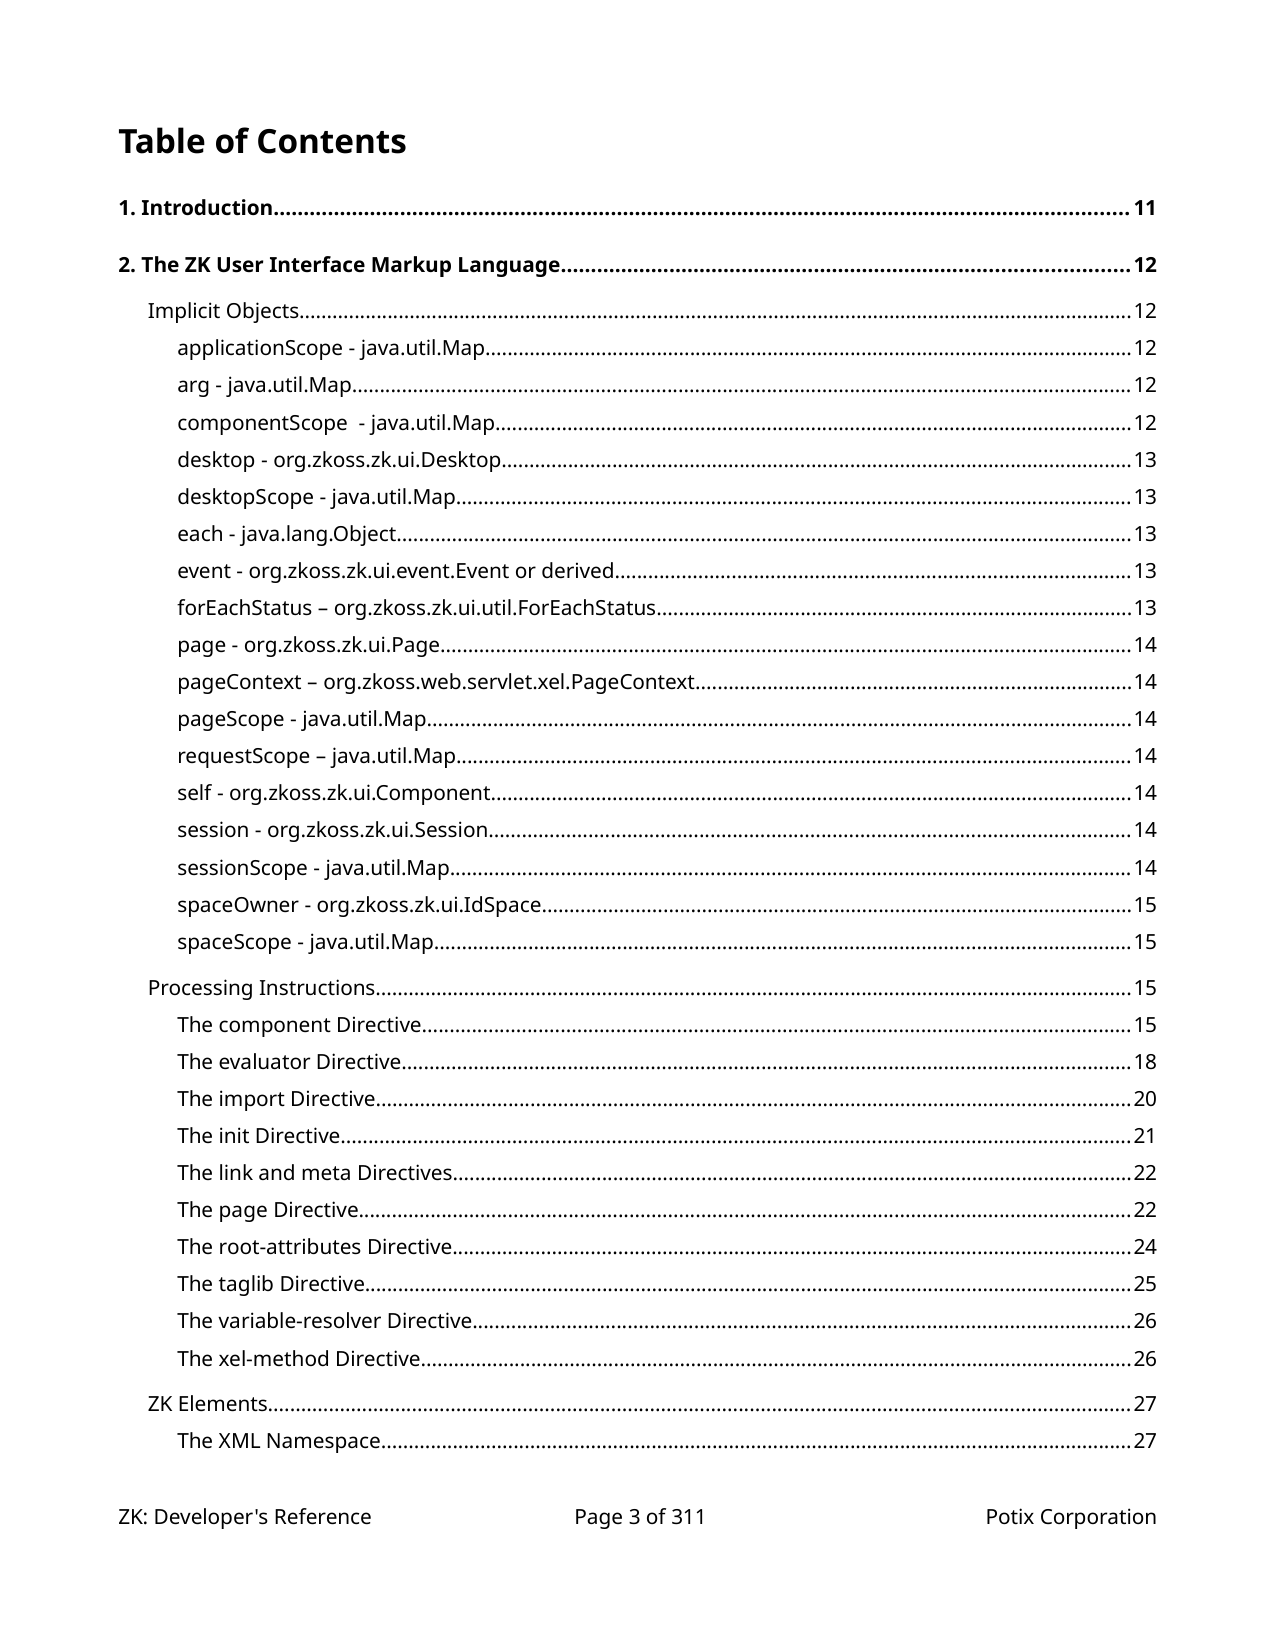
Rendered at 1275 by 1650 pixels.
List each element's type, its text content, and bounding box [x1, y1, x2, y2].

text requestScope – java.util.Map 14 [177, 741, 1157, 770]
text event - org.zkoss.zk.ui.event.Event or derived 13 [177, 556, 1157, 584]
text page - org.zkoss.zk.ui.Page 14 [177, 630, 1157, 658]
text The page Directive 22 [177, 1195, 1157, 1223]
text desktopScope - java.util.Map 13 [177, 482, 1157, 510]
subtitle Table of Contents [118, 118, 1157, 163]
text The import Directive 20 [177, 1084, 1157, 1112]
text The variable-resolver Directive 26 [177, 1307, 1157, 1335]
text pageContext – org.zkoss.web.servlet.xel.PageContext 14 [177, 667, 1157, 696]
text The evaluator Directive 18 [177, 1047, 1157, 1075]
text session - org.zkoss.zk.ui.Session 14 [177, 816, 1157, 844]
text applicationScope - java.util.Map 12 [177, 333, 1157, 362]
text 1. Introduction 11 [118, 193, 1157, 221]
text componentScope - java.util.Map 12 [177, 408, 1157, 436]
text arg - java.util.Map 12 [177, 371, 1157, 399]
text Processing Instructions 15 [148, 973, 1157, 1001]
text spaceOwner - org.zkoss.zk.ui.IdSpace 15 [177, 890, 1157, 918]
text ZK Elements 27 [148, 1389, 1157, 1418]
text The XML Namespace 27 [177, 1427, 1157, 1455]
text The link and meta Directives 22 [177, 1158, 1157, 1186]
text desktop - org.zkoss.zk.ui.Desktop 13 [177, 445, 1157, 473]
text The root-attributes Directive 24 [177, 1232, 1157, 1261]
text The component Directive 15 [177, 1010, 1157, 1038]
text forEachStatus – org.zkoss.zk.ui.util.ForEachStatus 13 [177, 593, 1157, 621]
text The init Directive 21 [177, 1121, 1157, 1149]
text The taglib Directive 25 [177, 1269, 1157, 1298]
text each - java.lang.Object 13 [177, 519, 1157, 547]
text The xel-method Directive 26 [177, 1344, 1157, 1372]
text 2. The ZK User Interface Markup Language 12 [118, 251, 1157, 279]
text self - org.zkoss.zk.ui.Component 14 [177, 778, 1157, 807]
text Implicit Objects 12 [148, 296, 1157, 325]
text pageScope - java.util.Map 14 [177, 704, 1157, 733]
text spaceScope - java.util.Map 15 [177, 927, 1157, 955]
text sessionScope - java.util.Map 14 [177, 853, 1157, 881]
